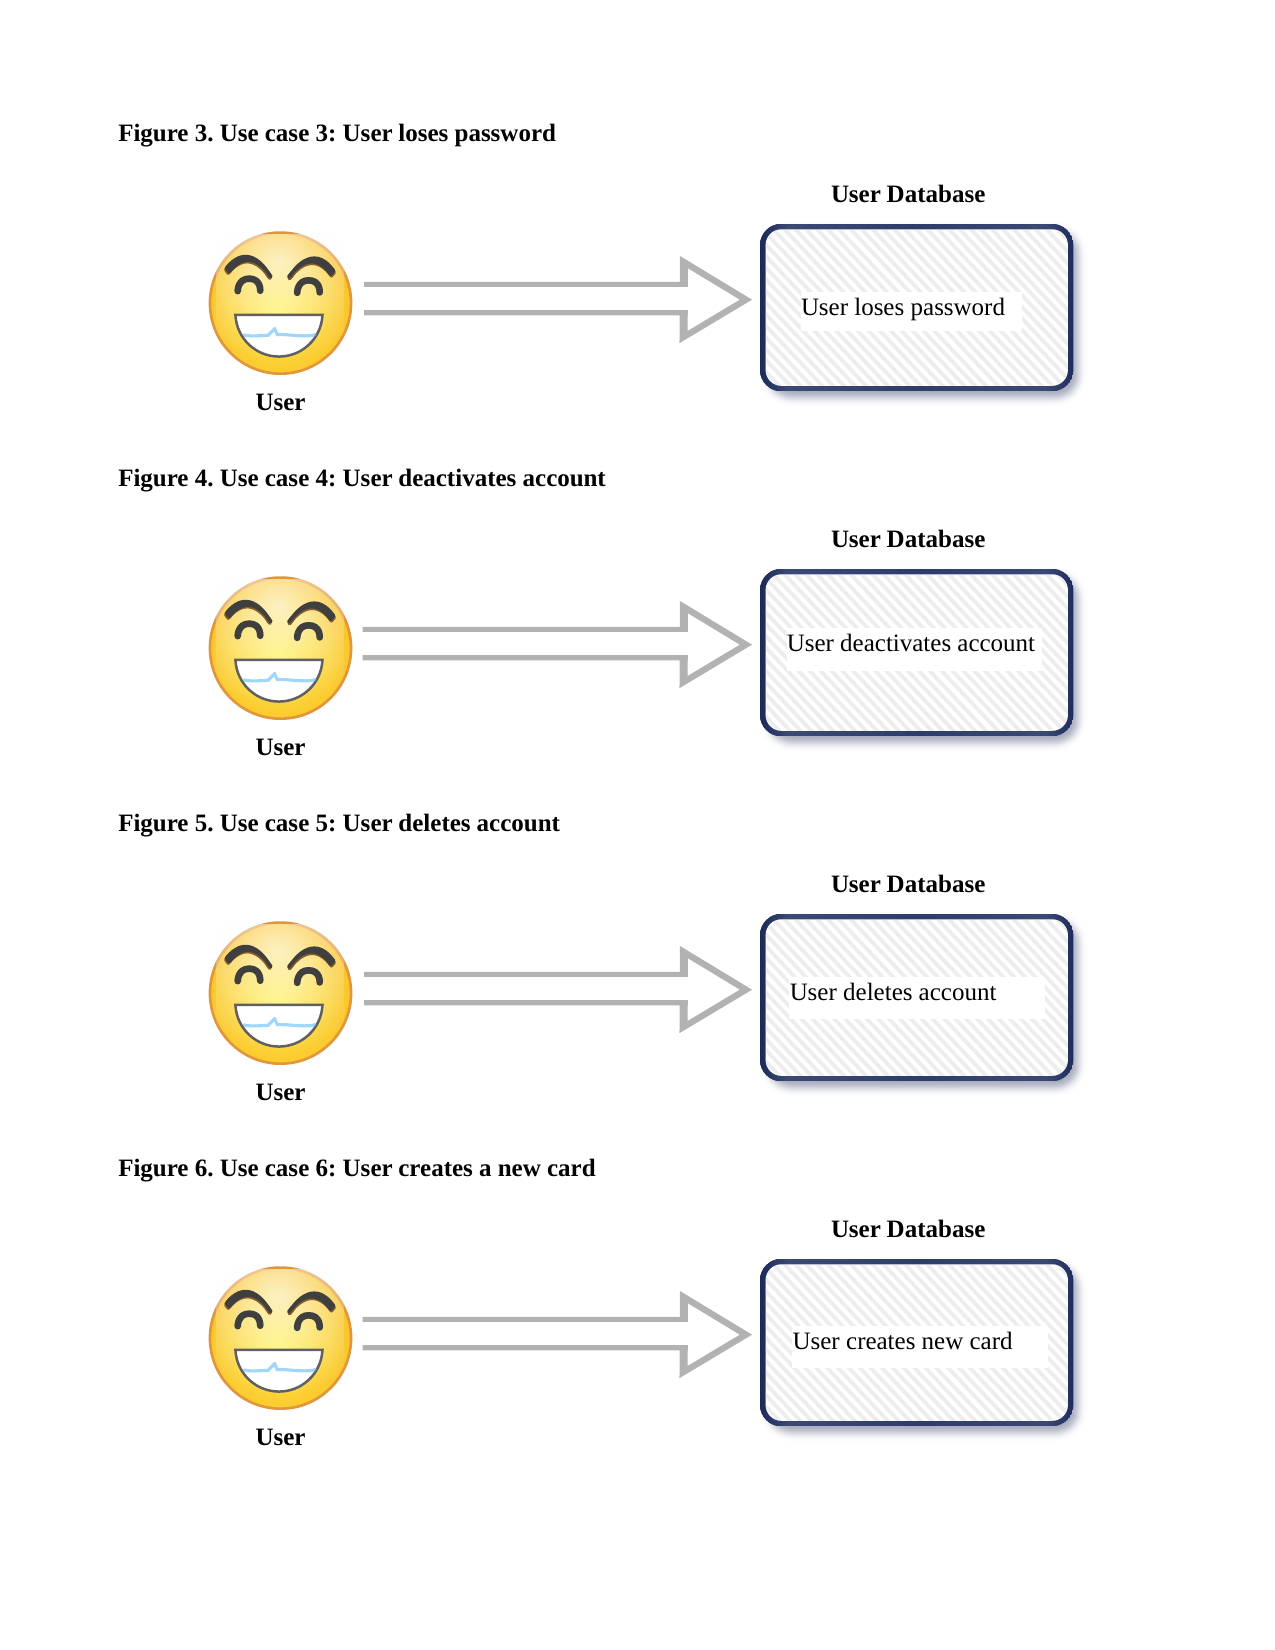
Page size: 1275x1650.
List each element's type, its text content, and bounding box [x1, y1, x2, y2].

text Figure 4. Use case 4: User deactivates account [118, 463, 1157, 492]
table_cell [308, 1269, 325, 1280]
text User deactivates account [787, 628, 1042, 657]
text [196, 896, 364, 909]
text User creates new card [792, 1326, 1048, 1354]
table_cell [218, 234, 235, 265]
text User Database [831, 179, 1004, 208]
text [196, 206, 364, 219]
table_cell [230, 1269, 249, 1286]
text Figure 3. Use case 3: User loses password [118, 118, 1157, 147]
table_cell [321, 1269, 339, 1294]
text [196, 1241, 364, 1254]
text User [196, 219, 364, 416]
table_cell [308, 579, 325, 590]
table_cell [230, 579, 249, 596]
table_cell [218, 579, 235, 610]
text User Database [831, 524, 1004, 553]
text User Database [831, 869, 1004, 898]
text User [196, 1254, 364, 1451]
text Figure 5. Use case 5: User deletes account [118, 808, 1157, 837]
table_cell [218, 1269, 235, 1300]
table_cell [321, 234, 339, 259]
table_cell [230, 234, 249, 251]
text User [196, 909, 364, 1106]
table_cell [218, 924, 235, 955]
text User [196, 564, 364, 761]
text [338, 245, 345, 269]
table_cell [308, 234, 325, 245]
table_cell [321, 924, 339, 949]
text [196, 551, 364, 564]
text User deletes account [789, 977, 1045, 1006]
text User loses password [801, 292, 1022, 321]
text Figure 6. Use case 6: User creates a new card [118, 1153, 1157, 1182]
table_cell [321, 579, 339, 604]
table_cell [338, 935, 345, 959]
text User Database [831, 1214, 1004, 1243]
